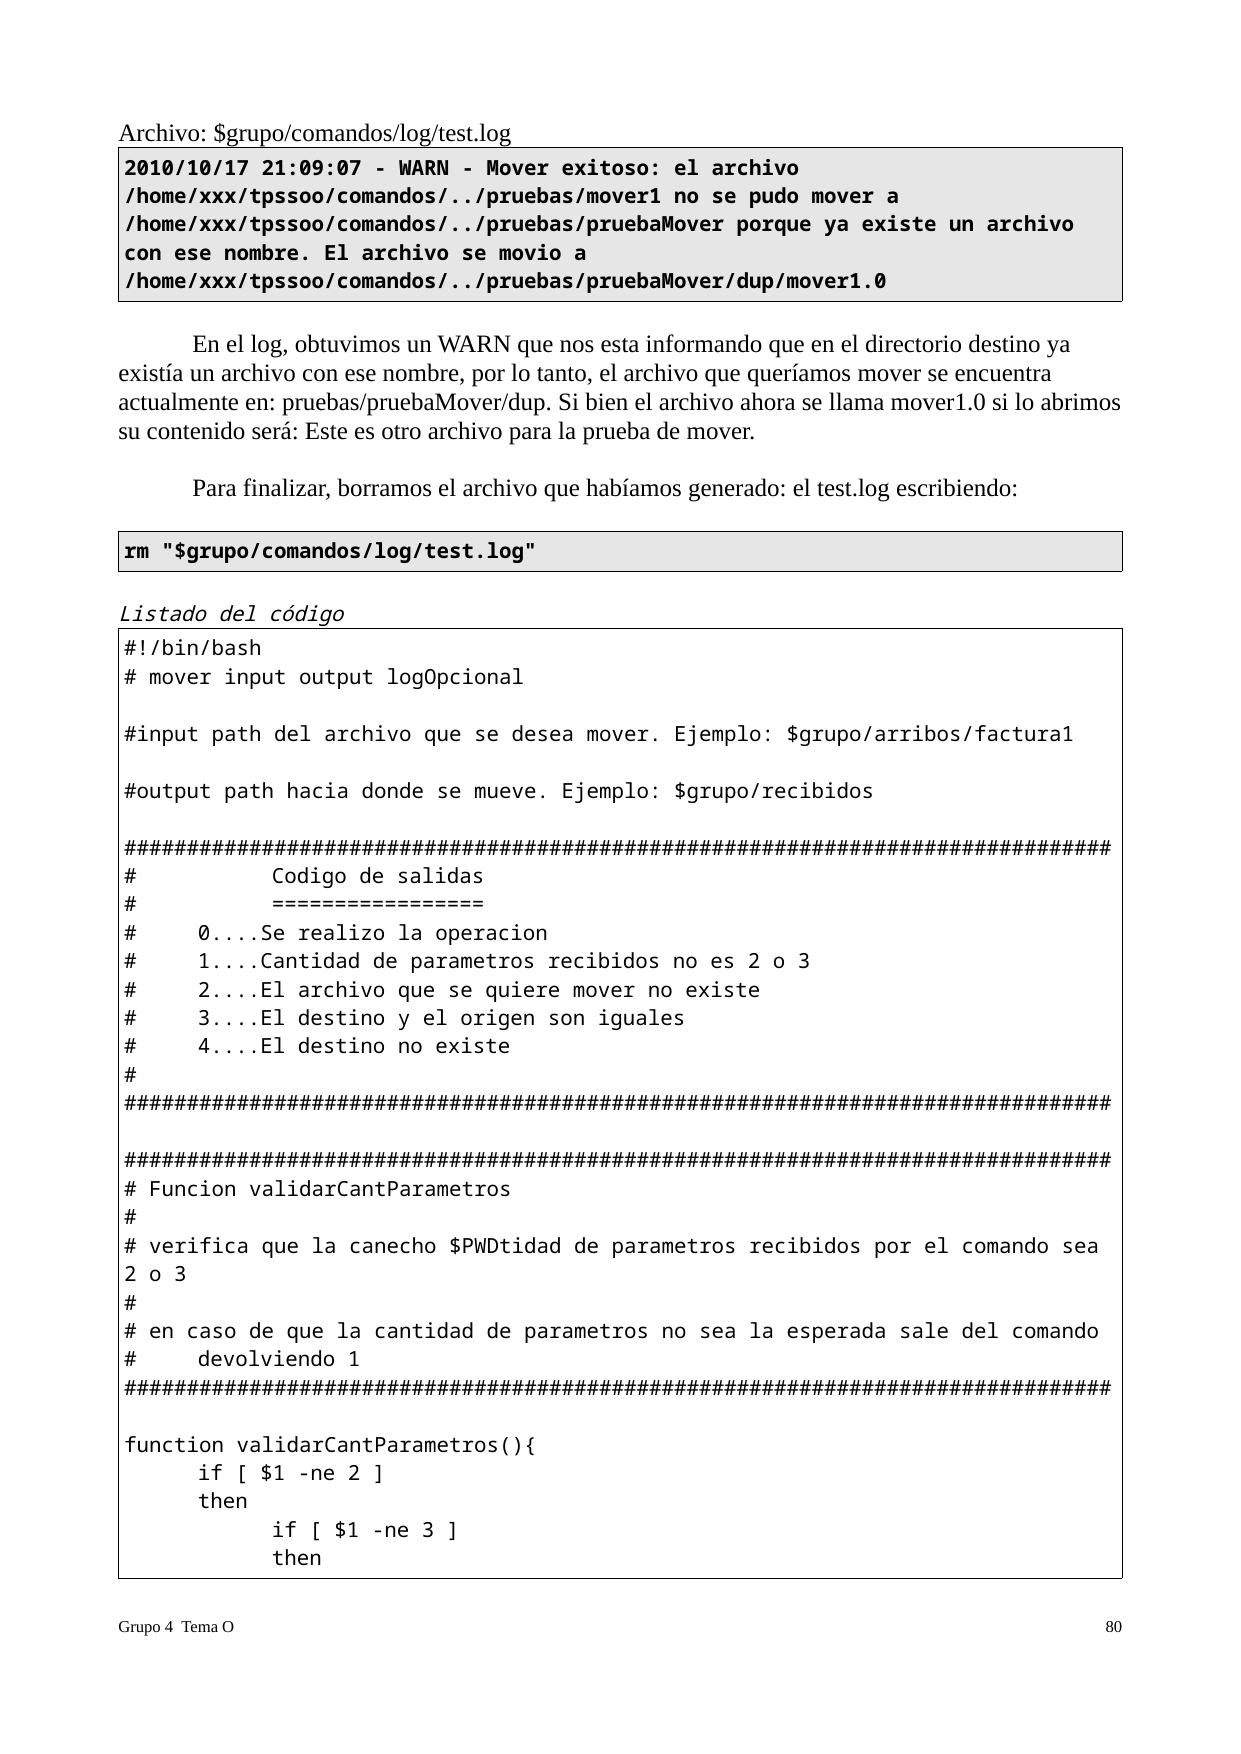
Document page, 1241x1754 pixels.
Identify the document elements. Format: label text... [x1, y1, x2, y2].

text En el log, obtuvimos un WARN que nos esta informando que en el directorio destino ya existía un archivo con ese nombre, por lo tanto, el archivo que queríamos mover se encuentra actualmente en: pruebas/pruebaMover/dup. Si bien el archivo ahora se llama mover1.0 si lo abrimos su contenido será: Este es otro archivo para la prueba de mover. [118, 329, 1122, 444]
text Listado del código [118, 599, 1122, 628]
table_header 2010/10/17 21:09:07 - WARN - Mover exitoso: el archivo /home/xxx/tpssoo/comandos/../pruebas/mover1 no se pudo mover a /home/xxx/tpssoo/comandos/../pruebas/pruebaMover porque ya existe un archivo con ese nombre. El archivo se movio a /home/xxx/tpssoo/comandos/../pruebas/pruebaMover/dup/mover1.0 [119, 148, 1122, 301]
text Para finalizar, borramos el archivo que habíamos generado: el test.log escribiendo: [118, 473, 1122, 502]
table_header #!/bin/bash # mover input output logOpcional #input path del archivo que se desea mover. Ejemplo: $grupo/arribos/factura1 #output path hacia donde se mueve. Ejemplo: $grupo/recibidos ############################################################################### # Codigo de salidas # ================= # 0....Se realizo la operacion # 1....Cantidad de parametros recibidos no es 2 o 3 # 2....El archivo que se quiere mover no existe # 3....El destino y el origen son iguales # 4....El destino no existe # ############################################################################### ############################################################################### # Funcion validarCantParametros # # verifica que la canecho $PWDtidad de parametros recibidos por el comando sea 2 o 3 # # en caso de que la cantidad de parametros no sea la esperada sale del comando # devolviendo 1 ############################################################################### function validarCantParametros(){ if [ $1 -ne 2 ] then if [ $1 -ne 3 ] then [119, 629, 1122, 1578]
table_header rm "$grupo/comandos/log/test.log" [119, 532, 1122, 571]
text Archivo: $grupo/comandos/log/test.log [118, 118, 1122, 147]
